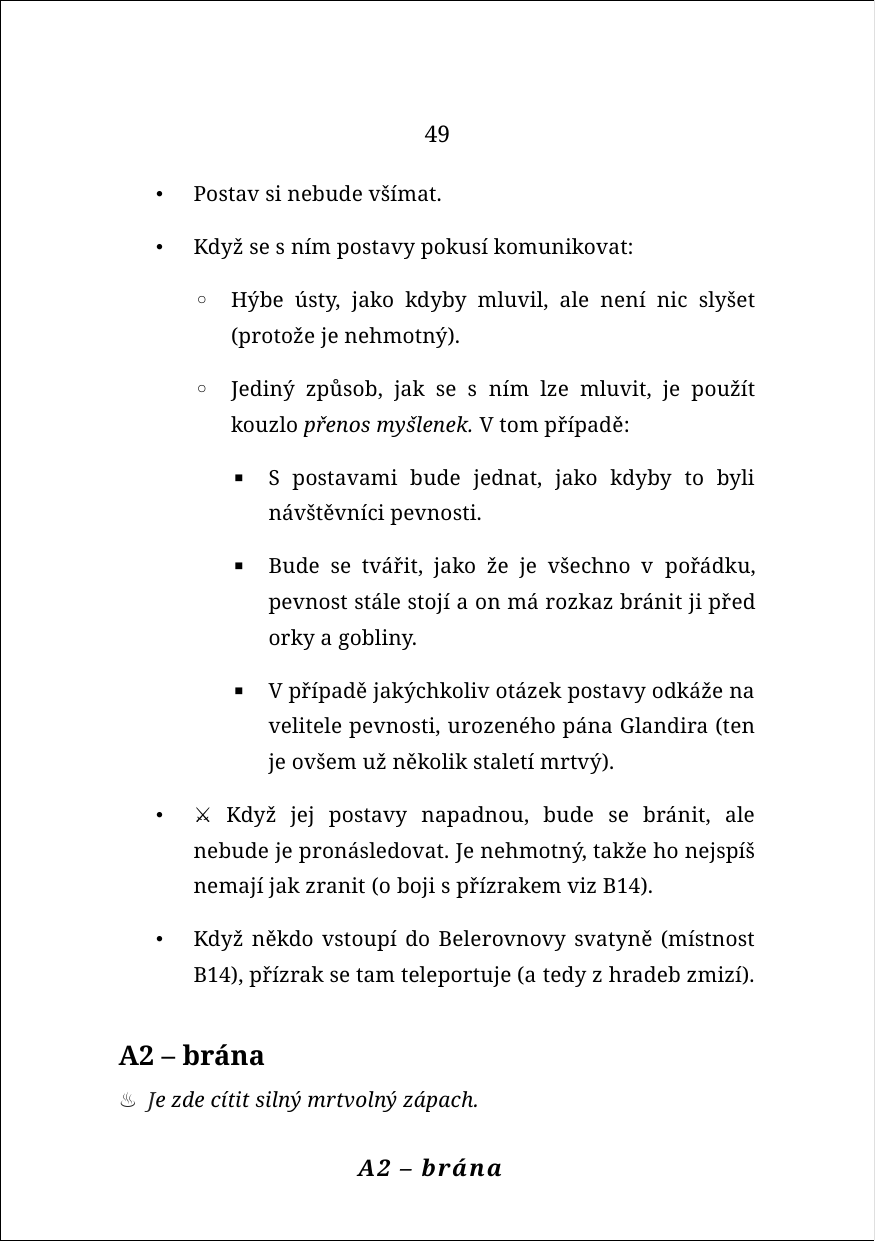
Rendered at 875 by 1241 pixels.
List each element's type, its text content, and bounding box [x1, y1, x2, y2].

list Když někdo vstoupí do Belerovnovy svatyně (místnost B14), přízrak se tam teleportuje (a⁠ tedy z⁠ hradeb zmizí). [156, 924, 756, 988]
list Postav si nebude všímat. [156, 179, 756, 207]
list Bude se tvářit, jako že je všechno v⁠ pořádku, pevnost stále stojí a⁠ on má rozkaz bránit ji před orky a⁠ gobliny. [231, 552, 756, 651]
list S⁠ postavami bude jednat, jako kdyby to byli návštěvníci pevnosti. [231, 463, 756, 527]
list ⚔ Když jej postavy napadnou, bude se bránit, ale nebude je pronásledovat. Je nehmotný, takže ho nejspíš nemají jak zranit (o⁠ boji s⁠ přízrakem viz B14). [156, 800, 756, 900]
list Hýbe ústy, jako kdyby mluvil, ale není nic slyšet (protože je nehmotný). [193, 285, 756, 349]
list Když se s⁠ ním postavy pokusí komunikovat: [156, 232, 756, 261]
list V⁠ případě jakýchkoliv otázek postavy odkáže na velitele pevnosti, urozeného pána Glandira (ten je ovšem už několik staletí mrtvý). [231, 676, 756, 775]
subtitle A2 – brána [118, 1037, 756, 1074]
text ♨ Je zde cítit silný mrtvolný zápach. [118, 1086, 756, 1114]
list Jediný způsob, jak se s⁠ ním lze mluvit, je použít kouzlo přenos myšlenek. V⁠ tom případě: [193, 374, 756, 438]
